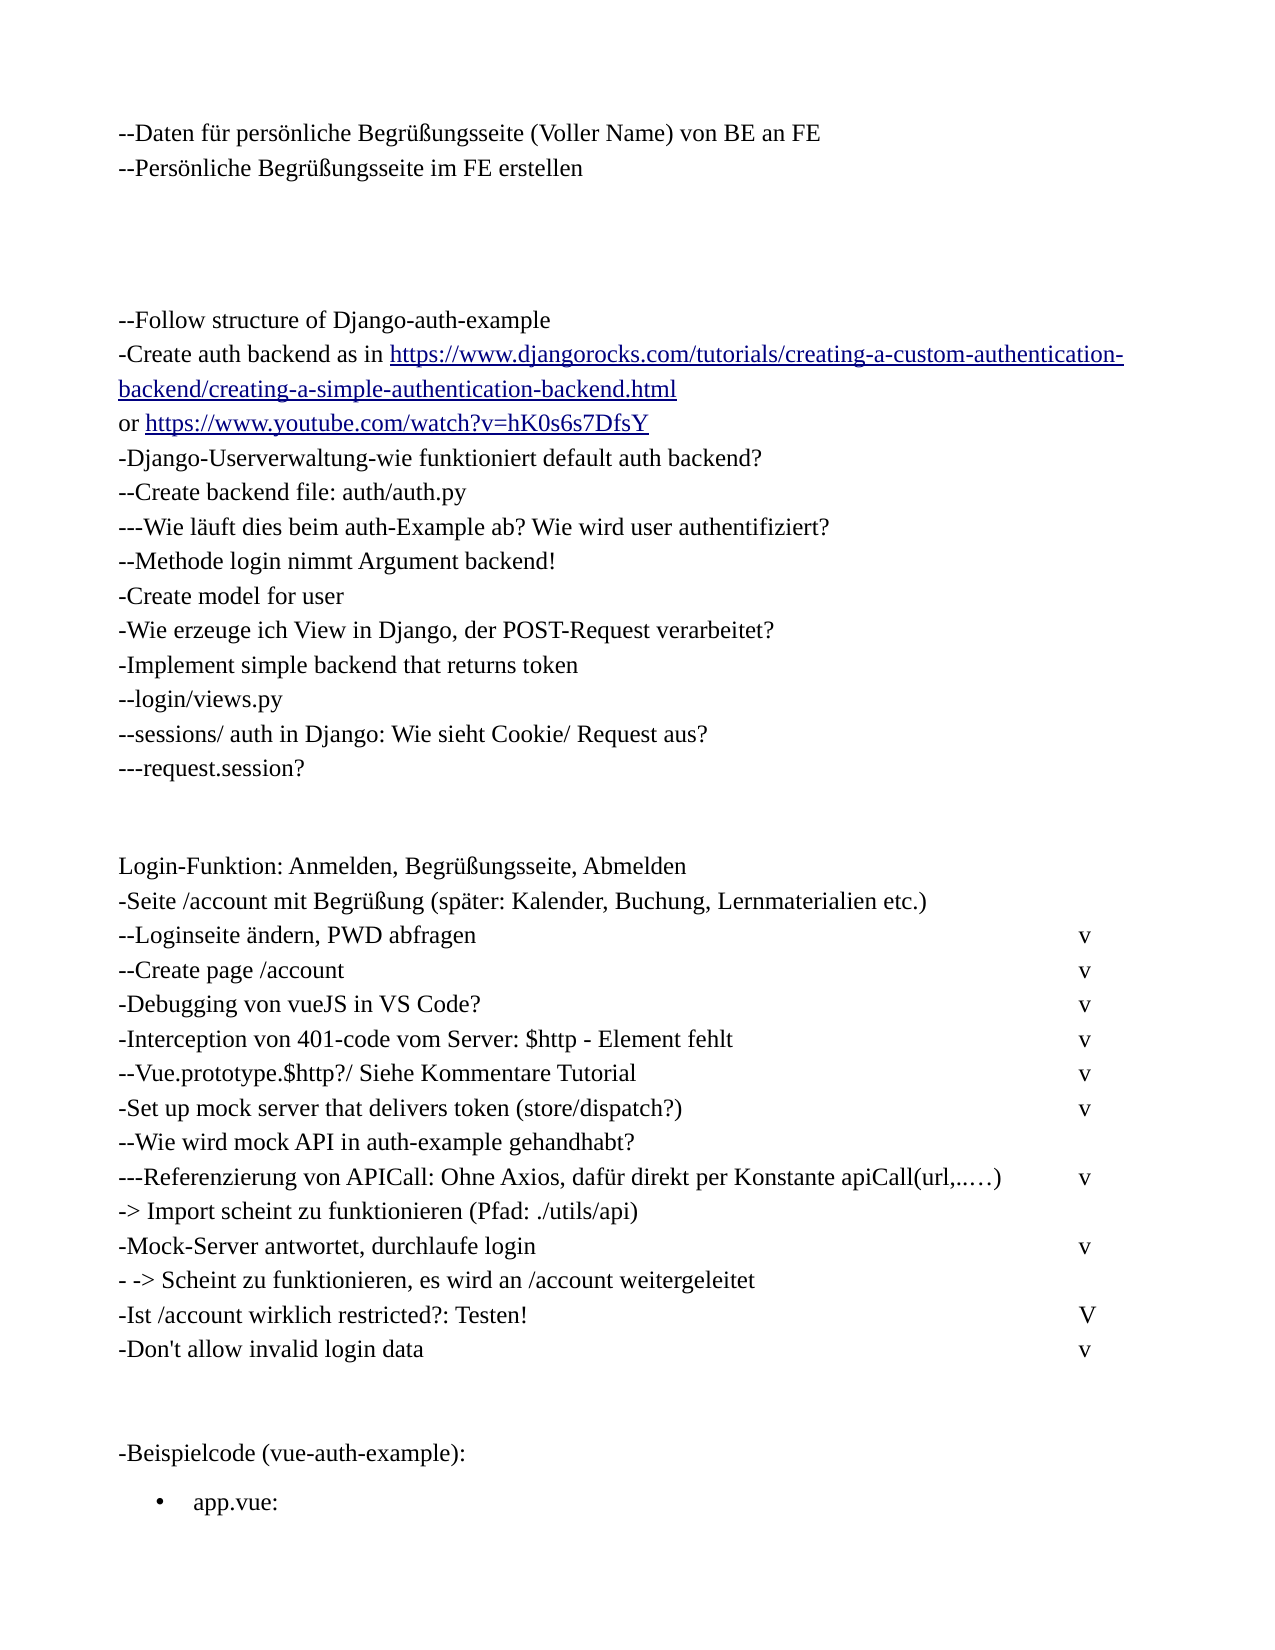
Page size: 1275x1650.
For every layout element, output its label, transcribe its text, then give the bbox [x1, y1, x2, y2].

text --Daten für persönliche Begrüßungsseite (Voller Name) von BE an FE --Persönliche Begrüßungsseite im FE erstellen [118, 118, 1157, 181]
list app.vue: [156, 1487, 1157, 1515]
text Login-Funktion: Anmelden, Begrüßungsseite, Abmelden -Seite /account mit Begrüßung (später: Kalender, Buchung, Lernmaterialien etc.) --Loginseite ändern, PWD abfragen v --Create page /account v -Debugging von vueJS in VS Code? v -Interception von 401-code vom Server: $http - Element fehlt v --Vue.prototype.$http?/ Siehe Kommentare Tutorial v -Set up mock server that delivers token (store/dispatch?) v --Wie wird mock API in auth-example gehandhabt? ---Referenzierung von APICall: Ohne Axios, dafür direkt per Konstante apiCall(url,..…) v -> Import scheint zu funktionieren (Pfad: ./utils/api) -Mock-Server antwortet, durchlaufe login v - -> Scheint zu funktionieren, es wird an /account weitergeleitet -Ist /account wirklich restricted?: Testen! V -Don't allow invalid login data v -Beispielcode (vue-auth-example): [118, 851, 1157, 1466]
text --Follow structure of Django-auth-example -Create auth backend as in https://www.djangorocks.com/tutorials/creating-a-custom-authentication-backend/creating-a-simple-authentication-backend.html or https://www.youtube.com/watch?v=hK0s6s7DfsY -Django-Userverwaltung-wie funktioniert default auth backend? --Create backend file: auth/auth.py ---Wie läuft dies beim auth-Example ab? Wie wird user authentifiziert? --Methode login nimmt Argument backend! -Create model for user -Wie erzeuge ich View in Django, der POST-Request verarbeitet? -Implement simple backend that returns token --login/views.py --sessions/ auth in Django: Wie sieht Cookie/ Request aus? ---request.session? [118, 202, 1157, 782]
